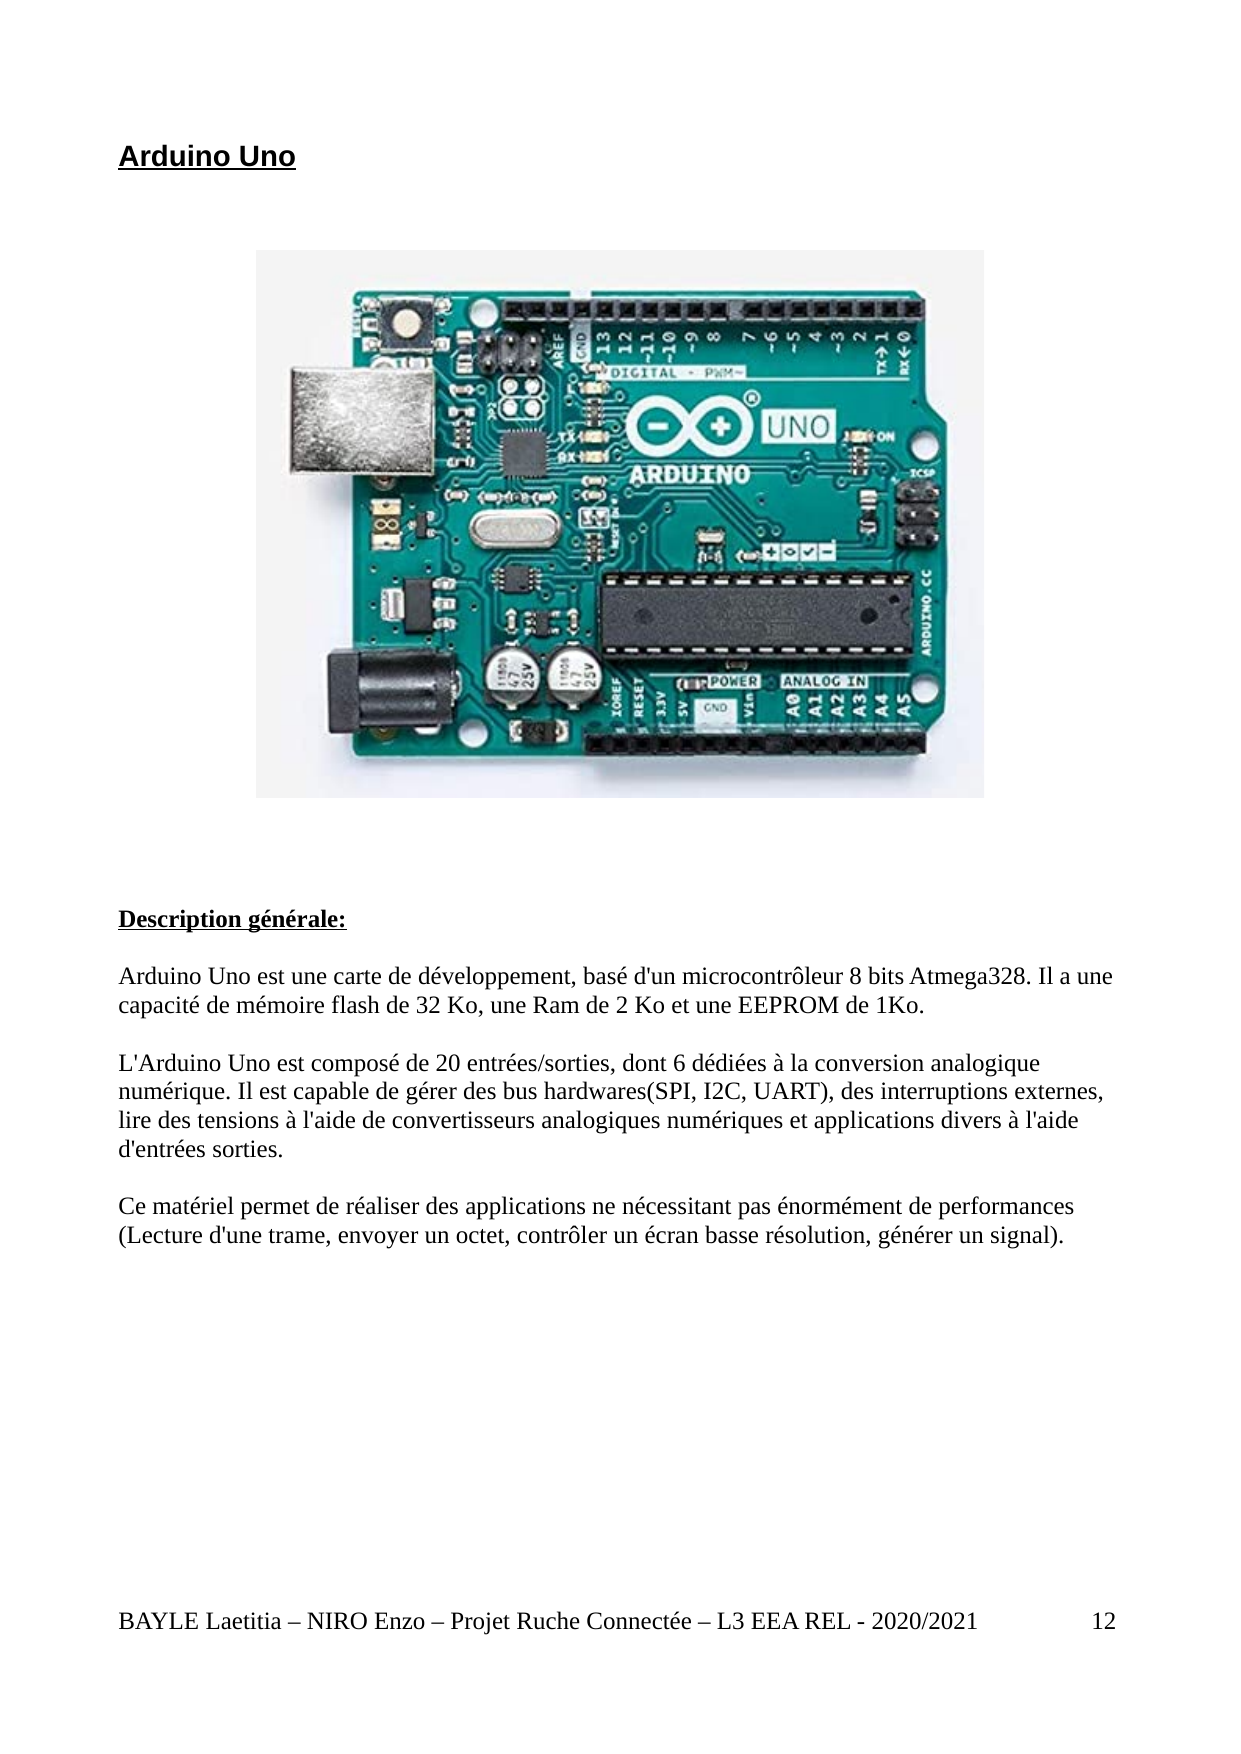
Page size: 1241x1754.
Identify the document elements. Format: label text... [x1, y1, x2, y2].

text Description générale: [118, 904, 1122, 933]
text Ce matériel permet de réaliser des applications ne nécessitant pas énormément de performances (Lecture d'une trame, envoyer un octet, contrôler un écran basse résolution, générer un signal). [118, 1191, 1122, 1249]
text Arduino Uno est une carte de développement, basé d'un microcontrôleur 8 bits Atmega328. Il a une capacité de mémoire flash de 32 Ko, une Ram de 2 Ko et une EEPROM de 1Ko. [118, 961, 1122, 1019]
subtitle Arduino Uno [118, 139, 1122, 173]
picture [256, 250, 985, 798]
text L'Arduino Uno est composé de 20 entrées/sorties, dont 6 dédiées à la conversion analogique numérique. Il est capable de gérer des bus hardwares(SPI, I2C, UART), des interruptions externes, lire des tensions à l'aide de convertisseurs analogiques numériques et applications divers à l'aide d'entrées sorties. [118, 1048, 1122, 1163]
